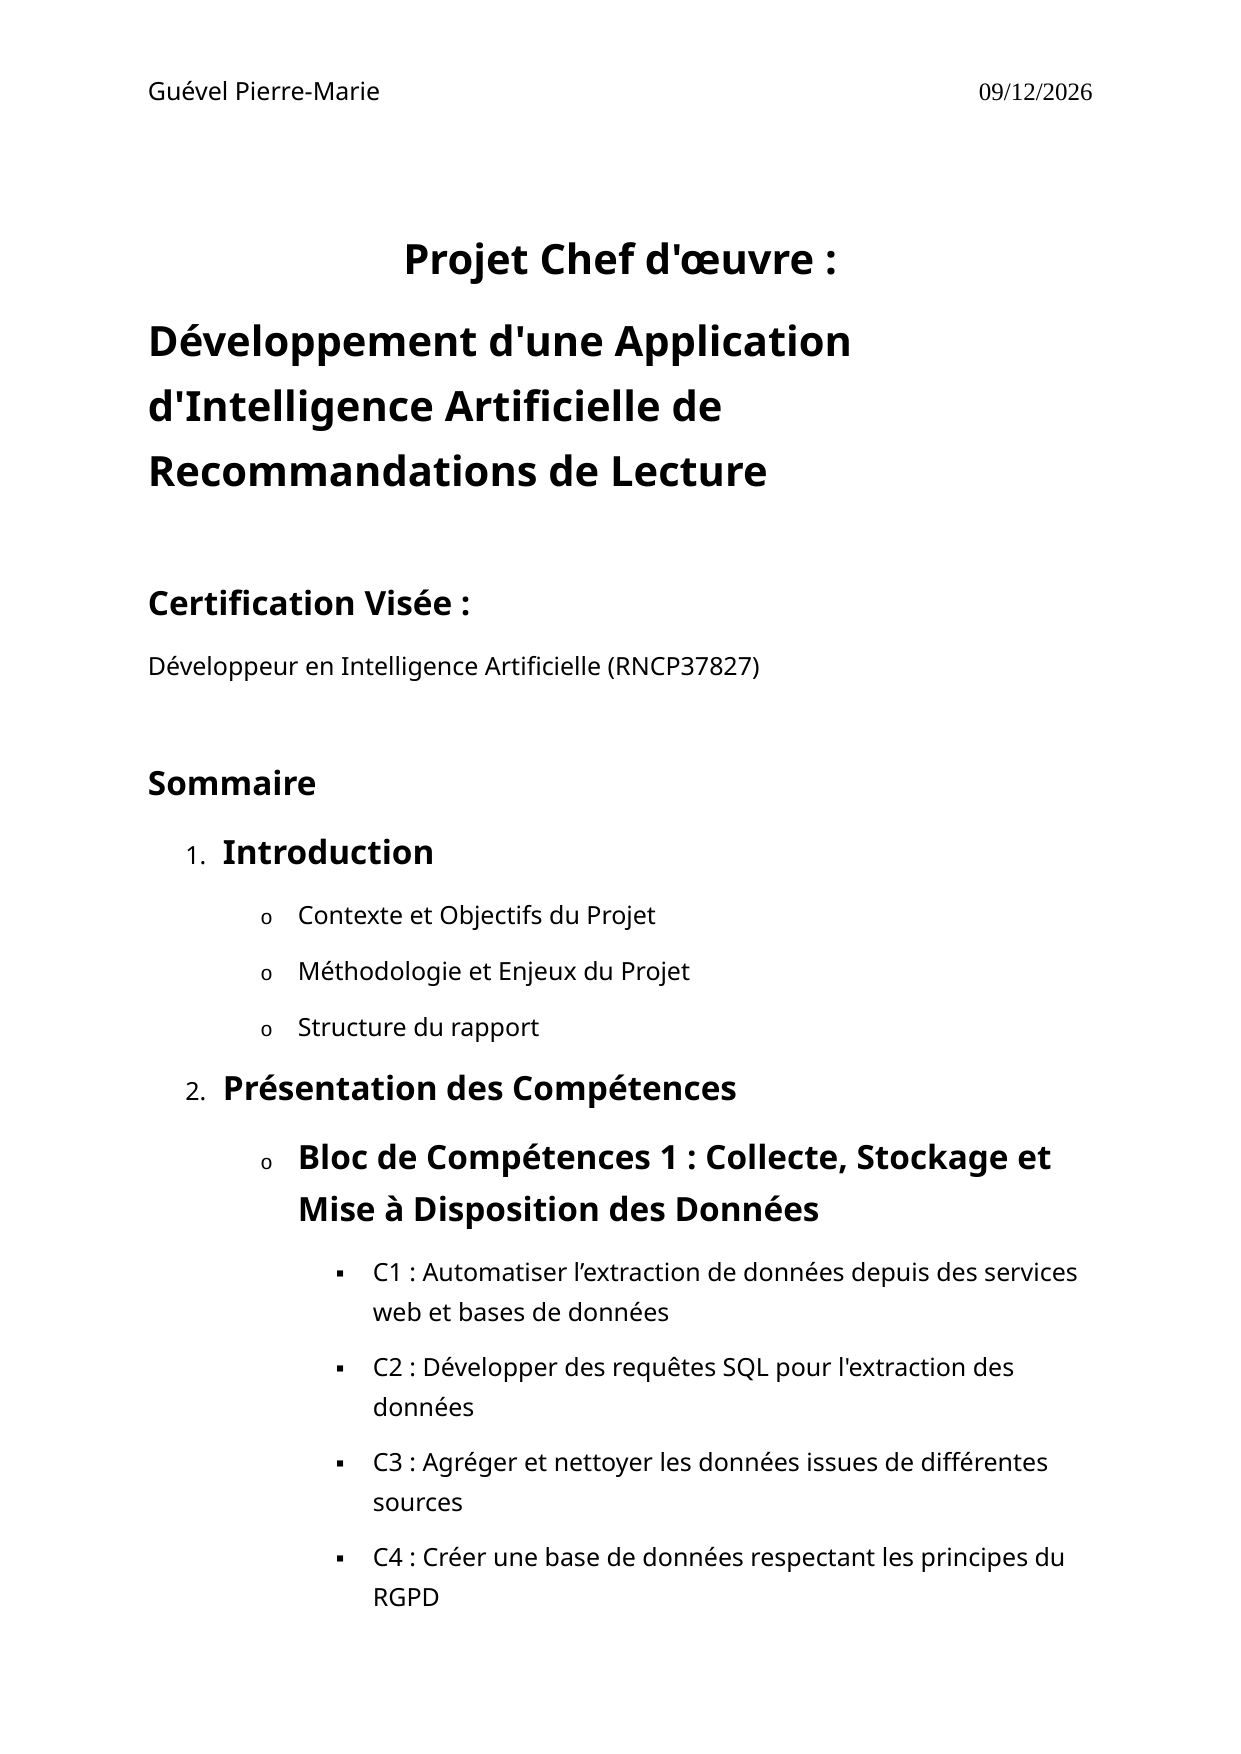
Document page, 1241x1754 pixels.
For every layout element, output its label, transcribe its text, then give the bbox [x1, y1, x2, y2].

text Projet Chef d'œuvre : [148, 229, 1093, 286]
list C1 : Automatiser l’extraction de données depuis des services web et bases de données [335, 1255, 1093, 1328]
list C3 : Agréger et nettoyer les données issues de différentes sources [335, 1445, 1093, 1518]
text Développement d'une Application d'Intelligence Artificielle de Recommandations de Lecture [148, 311, 1093, 498]
list C2 : Développer des requêtes SQL pour l'extraction des données [335, 1350, 1093, 1423]
text Sommaire [148, 760, 1093, 805]
list C4 : Créer une base de données respectant les principes du RGPD [335, 1540, 1093, 1613]
list Méthodologie et Enjeux du Projet [260, 953, 1093, 988]
text Certification Visée : [148, 579, 1093, 625]
list Présentation des Compétences [185, 1065, 1093, 1111]
list Structure du rapport [260, 1009, 1093, 1043]
list Introduction [185, 829, 1093, 874]
list Bloc de Compétences 1 : Collecte, Stockage et Mise à Disposition des Données [260, 1134, 1093, 1232]
list Contexte et Objectifs du Projet [260, 898, 1093, 932]
text Développeur en Intelligence Artificielle (RNCP37827) [148, 648, 1093, 682]
